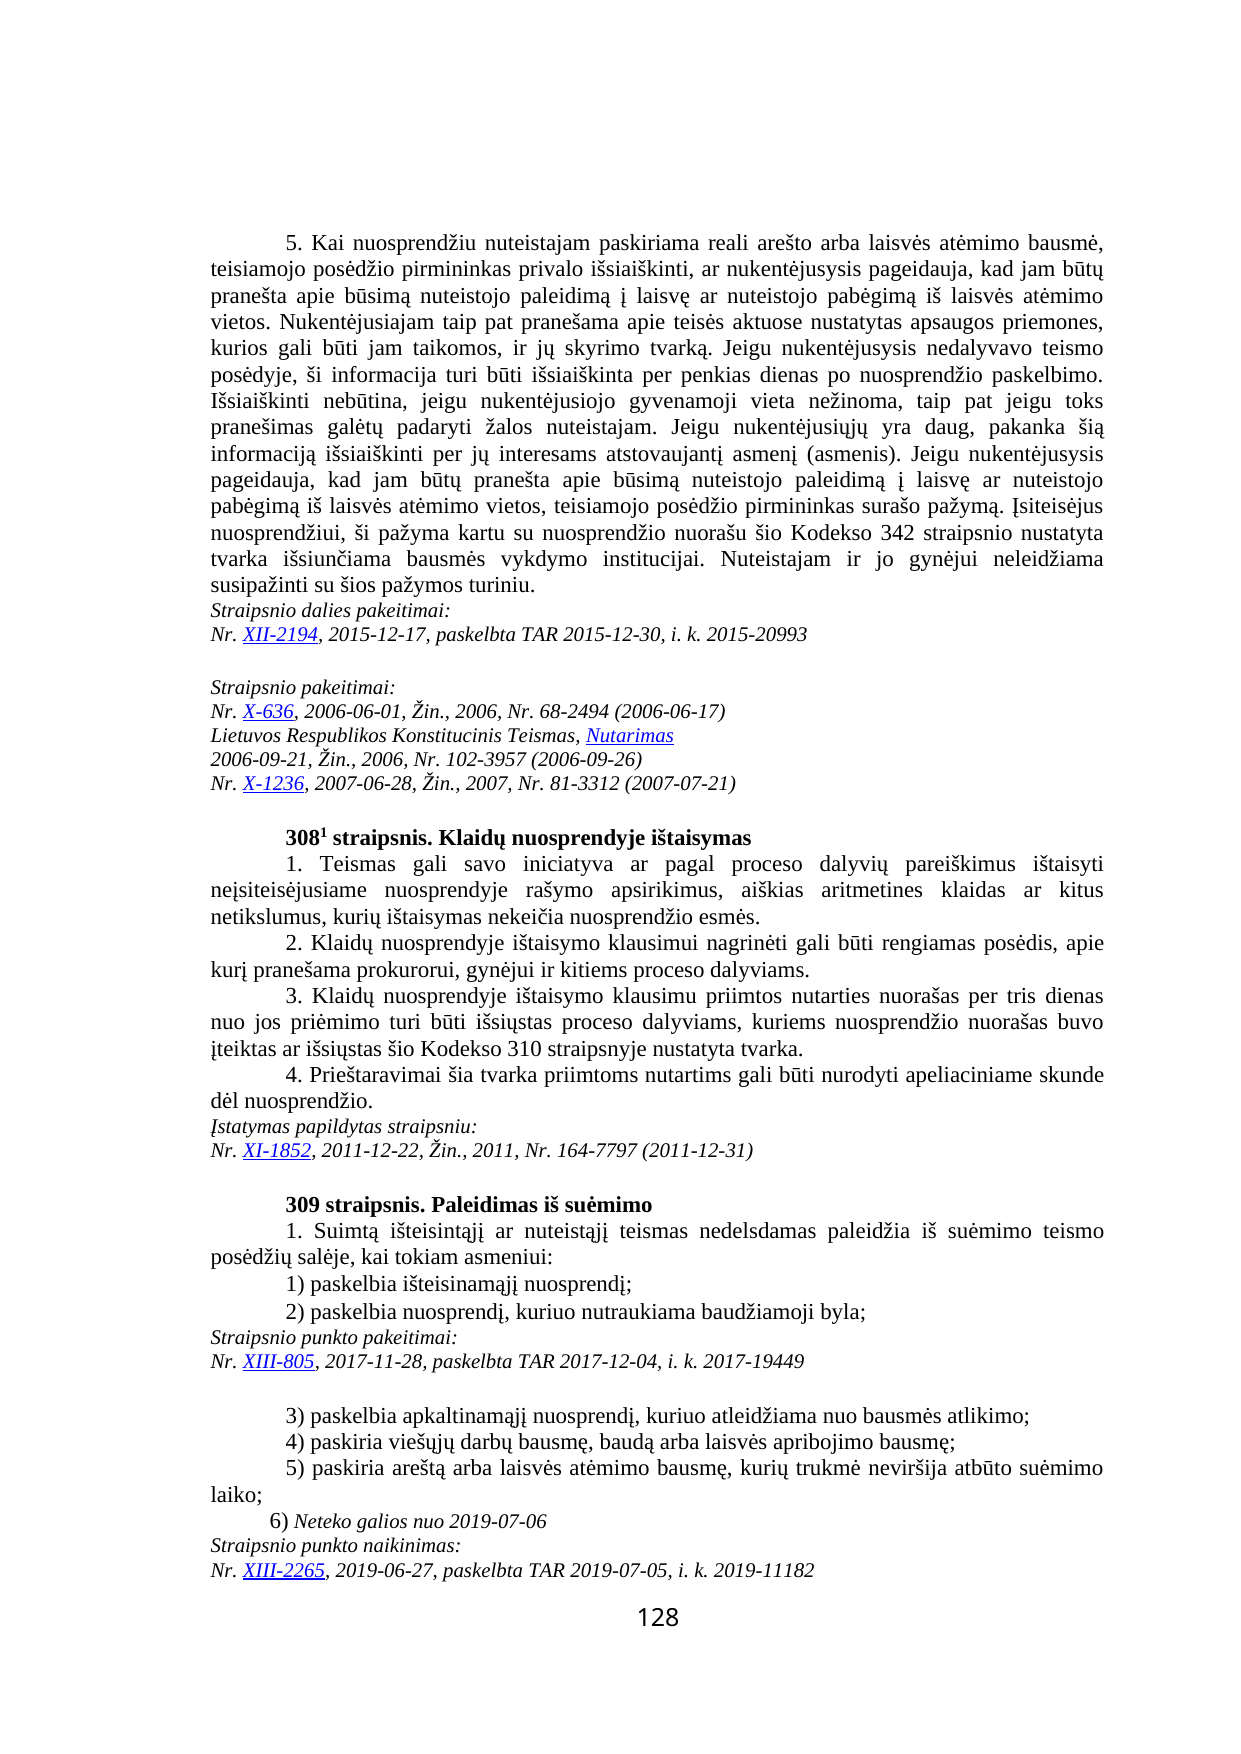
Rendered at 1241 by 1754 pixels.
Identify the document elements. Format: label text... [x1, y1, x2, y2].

text 1. Teismas gali savo iniciatyva ar pagal proceso dalyvių pareiškimus ištaisyti neįsiteisėjusiame nuosprendyje rašymo apsirikimus, aiškias aritmetines klaidas ar kitus netikslumus, kurių ištaisymas nekeičia nuosprendžio esmės. [210, 850, 1105, 929]
text 2) paskelbia nuosprendį, kuriuo nutraukiama baudžiamoji byla; [210, 1296, 1105, 1325]
text Nr. XI-1852, 2011-12-22, Žin., 2011, Nr. 164-7797 (2011-12-31) [210, 1138, 1105, 1162]
text 6) Neteko galios nuo 2019-07-06 [210, 1507, 1105, 1533]
text Nr. XII-2194, 2015-12-17, paskelbta TAR 2015-12-30, i. k. 2015-20993 [210, 622, 1105, 646]
text 309 straipsnis. Paleidimas iš suėmimo [210, 1191, 1105, 1217]
text Nr. XIII-805, 2017-11-28, paskelbta TAR 2017-12-04, i. k. 2017-19449 [210, 1349, 1105, 1373]
text Įstatymas papildytas straipsniu: [210, 1114, 1105, 1138]
text Straipsnio punkto pakeitimai: [210, 1325, 1105, 1349]
text 4. Prieštaravimai šia tvarka priimtoms nutartims gali būti nurodyti apeliaciniame skunde dėl nuosprendžio. [210, 1061, 1105, 1114]
text 3. Klaidų nuosprendyje ištaisymo klausimu priimtos nutarties nuorašas per tris dienas nuo jos priėmimo turi būti išsiųstas proceso dalyviams, kuriems nuosprendžio nuorašas buvo įteiktas ar išsiųstas šio Kodekso 310 straipsnyje nustatyta tvarka. [210, 982, 1105, 1061]
text Straipsnio pakeitimai: [210, 675, 1105, 699]
text Straipsnio dalies pakeitimai: [210, 598, 1105, 622]
text 1) paskelbia išteisinamąjį nuosprendį; [210, 1270, 1105, 1296]
text 2. Klaidų nuosprendyje ištaisymo klausimui nagrinėti gali būti rengiamas posėdis, apie kurį pranešama prokurorui, gynėjui ir kitiems proceso dalyviams. [210, 929, 1105, 982]
text 1. Suimtą išteisintąjį ar nuteistąjį teismas nedelsdamas paleidžia iš suėmimo teismo posėdžių salėje, kai tokiam asmeniui: [210, 1217, 1105, 1270]
text Lietuvos Respublikos Konstitucinis Teismas, Nutarimas [210, 723, 1105, 747]
text Nr. X-636, 2006-06-01, Žin., 2006, Nr. 68-2494 (2006-06-17) [210, 699, 1105, 723]
text 4) paskiria viešųjų darbų bausmę, baudą arba laisvės apribojimo bausmę; [210, 1428, 1105, 1454]
text 3) paskelbia apkaltinamąjį nuosprendį, kuriuo atleidžiama nuo bausmės atlikimo; [210, 1402, 1105, 1428]
text 3081 straipsnis. Klaidų nuosprendyje ištaisymas [210, 824, 1105, 850]
text 5. Kai nuosprendžiu nuteistajam paskiriama reali arešto arba laisvės atėmimo bausmė, teisiamojo posėdžio pirmininkas privalo išsiaiškinti, ar nukentėjusysis pageidauja, kad jam būtų pranešta apie būsimą nuteistojo paleidimą į laisvę ar nuteistojo pabėgimą iš laisvės atėmimo vietos. Nukentėjusiajam taip pat pranešama apie teisės aktuose nustatytas apsaugos priemones, kurios gali būti jam taikomos, ir jų skyrimo tvarką. Jeigu nukentėjusysis nedalyvavo teismo posėdyje, ši informacija turi būti išsiaiškinta per penkias dienas po nuosprendžio paskelbimo. Išsiaiškinti nebūtina, jeigu nukentėjusiojo gyvenamoji vieta nežinoma, taip pat jeigu toks pranešimas galėtų padaryti žalos nuteistajam. Jeigu nukentėjusiųjų yra daug, pakanka šią informaciją išsiaiškinti per jų interesams atstovaujantį asmenį (asmenis). Jeigu nukentėjusysis pageidauja, kad jam būtų pranešta apie būsimą nuteistojo paleidimą į laisvę ar nuteistojo pabėgimą iš laisvės atėmimo vietos, teisiamojo posėdžio pirmininkas surašo pažymą. Įsiteisėjus nuosprendžiui, ši pažyma kartu su nuosprendžio nuorašu šio Kodekso 342 straipsnio nustatyta tvarka išsiunčiama bausmės vykdymo institucijai. Nuteistajam ir jo gynėjui neleidžiama susipažinti su šios pažymos turiniu. [210, 229, 1105, 598]
text 5) paskiria areštą arba laisvės atėmimo bausmę, kurių trukmė neviršija atbūto suėmimo laiko; [210, 1454, 1105, 1507]
text 2006-09-21, Žin., 2006, Nr. 102-3957 (2006-09-26) [210, 747, 1105, 771]
text Nr. XIII-2265, 2019-06-27, paskelbta TAR 2019-07-05, i. k. 2019-11182 [210, 1557, 1105, 1582]
text Straipsnio punkto naikinimas: [210, 1533, 1105, 1557]
text Nr. X-1236, 2007-06-28, Žin., 2007, Nr. 81-3312 (2007-07-21) [210, 771, 1105, 795]
